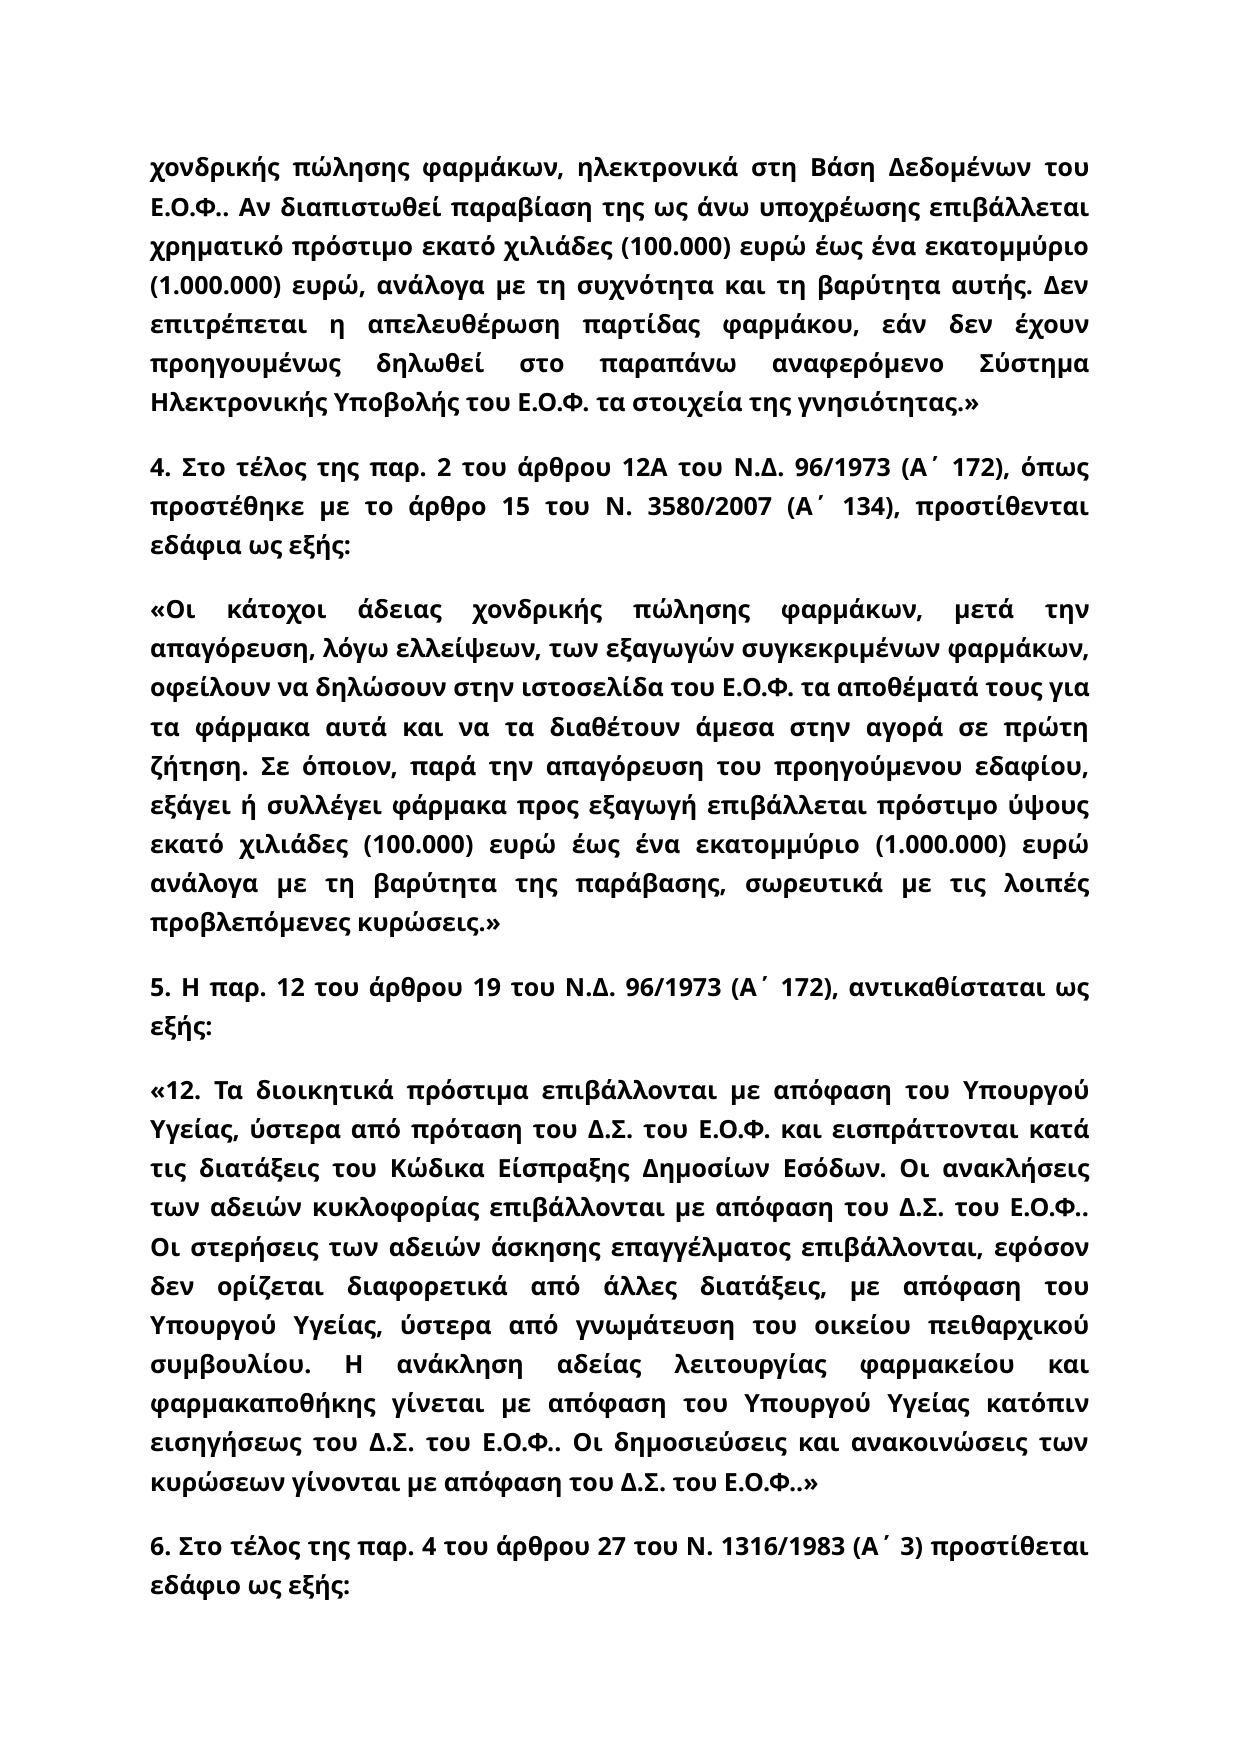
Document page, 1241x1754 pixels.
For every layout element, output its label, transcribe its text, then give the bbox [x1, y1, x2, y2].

text «Οι κάτοχοι άδειας χονδρικής πώλησης φαρμάκων, μετά την απαγόρευση, λόγω ελλείψεων, των εξαγωγών συγκεκριμένων φαρμάκων, οφείλουν να δηλώσουν στην ιστοσελίδα του Ε.Ο.Φ. τα αποθέματά τους για τα φάρμακα αυτά και να τα διαθέτουν άμεσα στην αγορά σε πρώτη ζήτηση. Σε όποιον, παρά την απαγόρευση του προηγούμενου εδαφίου, εξάγει ή συλλέγει φάρμακα προς εξαγωγή επιβάλλεται πρόστιμο ύψους εκατό χιλιάδες (100.000) ευρώ έως ένα εκατομμύριο (1.000.000) ευρώ ανάλογα με τη βαρύτητα της παράβασης, σωρευτικά με τις λοιπές προβλεπόμενες κυρώσεις.» [150, 592, 1090, 939]
text 5. Η παρ. 12 του άρθρου 19 του Ν.Δ. 96/1973 (Α΄ 172), αντικαθίσταται ως εξής: [150, 969, 1090, 1042]
text 4. Στο τέλος της παρ. 2 του άρθρου 12Α του Ν.Δ. 96/1973 (Α΄ 172), όπως προστέθηκε με το άρθρο 15 του Ν. 3580/2007 (Α΄ 134), προστίθενται εδάφια ως εξής: [150, 449, 1090, 562]
text «12. Τα διοικητικά πρόστιμα επιβάλλονται με απόφαση του Υπουργού Υγείας, ύστερα από πρόταση του Δ.Σ. του Ε.Ο.Φ. και εισπράττονται κατά τις διατάξεις του Κώδικα Είσπραξης Δημοσίων Εσόδων. Οι ανακλήσεις των αδειών κυκλοφορίας επιβάλλονται με απόφαση του Δ.Σ. του Ε.Ο.Φ.. Οι στερήσεις των αδειών άσκησης επαγγέλματος επιβάλλονται, εφόσον δεν ορίζεται διαφορετικά από άλλες διατάξεις, με απόφαση του Υπουργού Υγείας, ύστερα από γνωμάτευση του οικείου πειθαρχικού συμβουλίου. Η ανάκληση αδείας λειτουργίας φαρμακείου και φαρμακαποθήκης γίνεται με απόφαση του Υπουργού Υγείας κατόπιν εισηγήσεως του Δ.Σ. του Ε.Ο.Φ.. Οι δημοσιεύσεις και ανακοινώσεις των κυρώσεων γίνονται με απόφαση του Δ.Σ. του Ε.Ο.Φ..» [150, 1072, 1090, 1498]
text 6. Στο τέλος της παρ. 4 του άρθρου 27 του Ν. 1316/1983 (Α΄ 3) προστίθεται εδάφιο ως εξής: [150, 1528, 1090, 1602]
text χονδρικής πώλησης φαρμάκων, ηλεκτρονικά στη Βάση Δεδομένων του Ε.Ο.Φ.. Αν διαπιστωθεί παραβίαση της ως άνω υποχρέωσης επιβάλλεται χρηματικό πρόστιμο εκατό χιλιάδες (100.000) ευρώ έως ένα εκατομμύριο (1.000.000) ευρώ, ανάλογα με τη συχνότητα και τη βαρύτητα αυτής. Δεν επιτρέπεται η απελευθέρωση παρτίδας φαρμάκου, εάν δεν έχουν προηγουμένως δηλωθεί στο παραπάνω αναφερόμενο Σύστημα Ηλεκτρονικής Υποβολής του Ε.Ο.Φ. τα στοιχεία της γνησιότητας.» [150, 150, 1090, 419]
